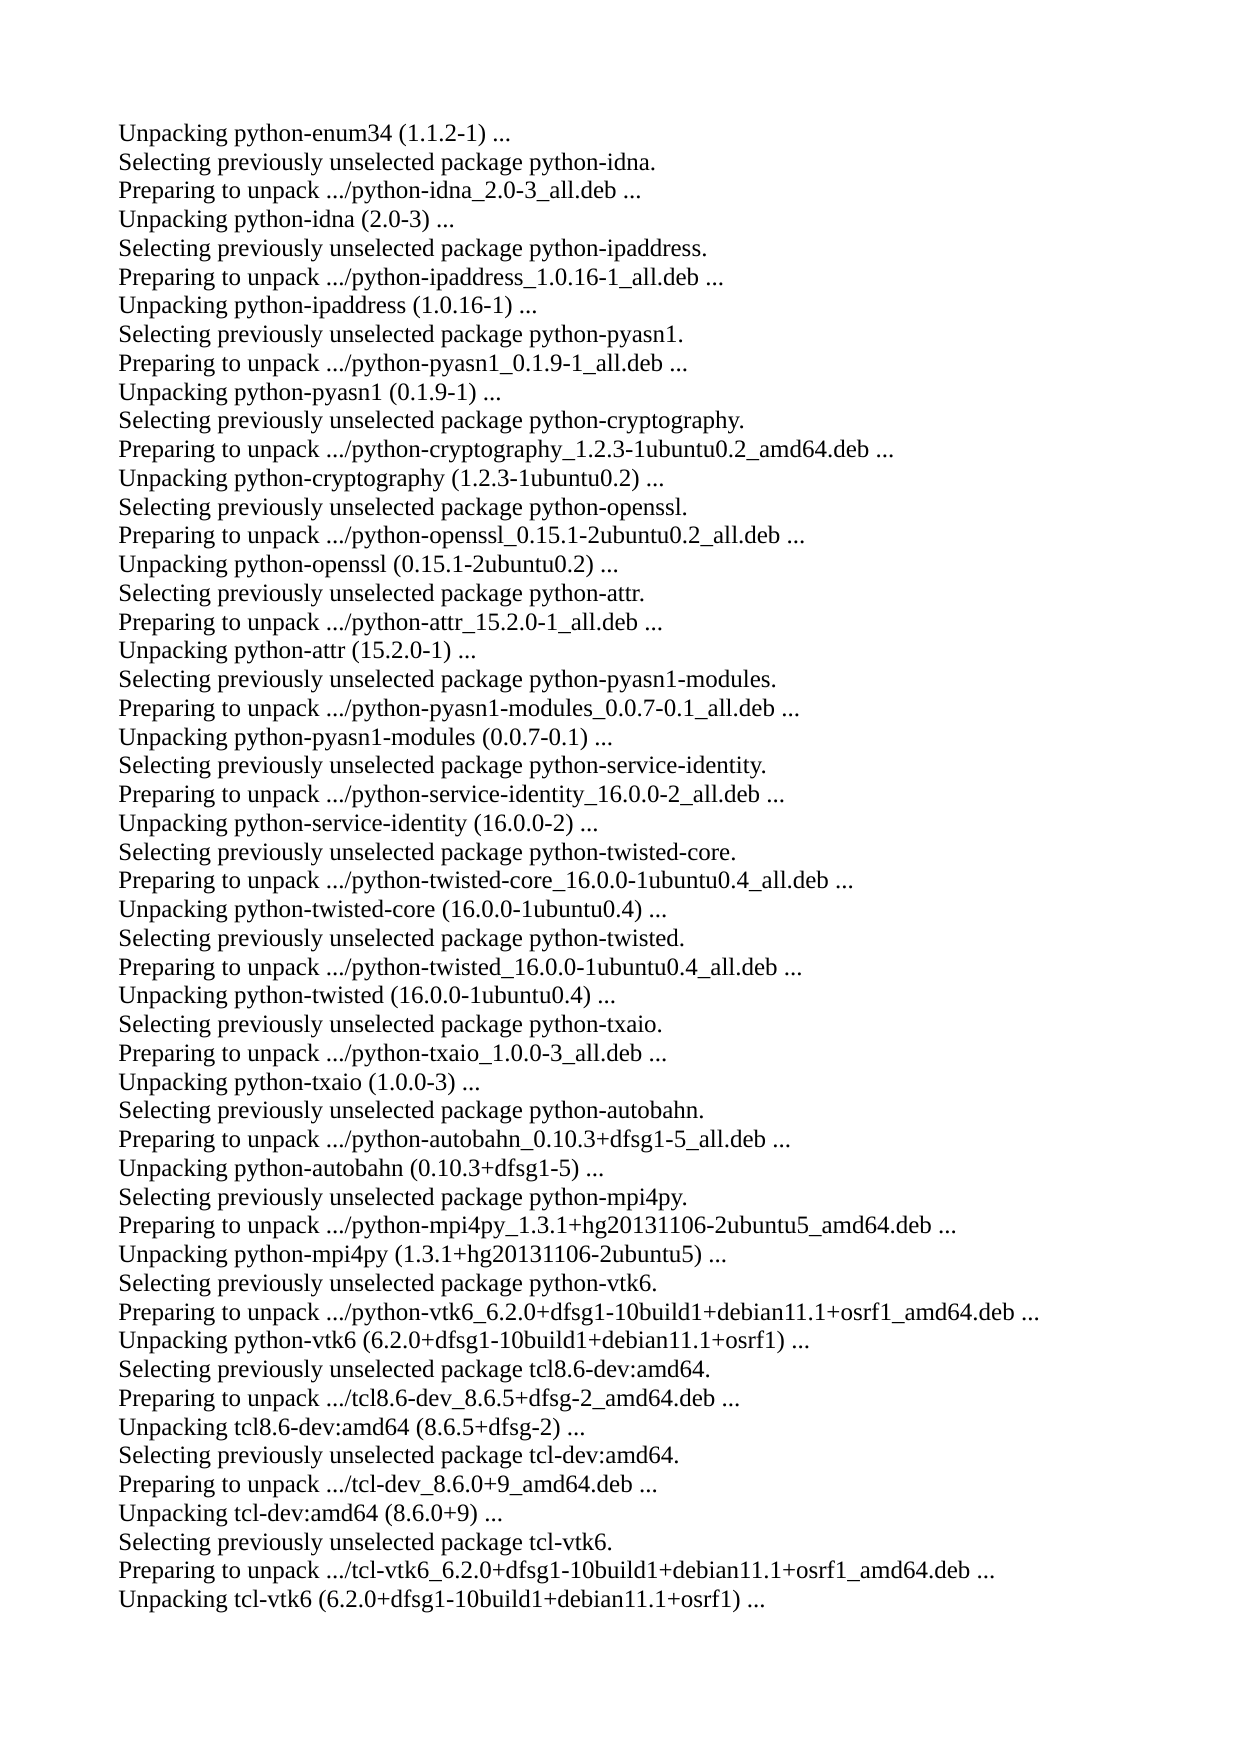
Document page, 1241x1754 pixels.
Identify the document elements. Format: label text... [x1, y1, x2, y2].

text Unpacking python-cryptography (1.2.3-1ubuntu0.2) ... [118, 463, 1122, 492]
text Unpacking python-service-identity (16.0.0-2) ... [118, 808, 1122, 837]
text Unpacking tcl-dev:amd64 (8.6.0+9) ... [118, 1498, 1122, 1527]
text Unpacking python-ipaddress (1.0.16-1) ... [118, 291, 1122, 319]
text Preparing to unpack .../python-autobahn_0.10.3+dfsg1-5_all.deb ... [118, 1124, 1122, 1153]
text Unpacking tcl-vtk6 (6.2.0+dfsg1-10build1+debian11.1+osrf1) ... [118, 1584, 1122, 1613]
text Unpacking tcl8.6-dev:amd64 (8.6.5+dfsg-2) ... [118, 1412, 1122, 1441]
text Selecting previously unselected package python-openssl. [118, 492, 1122, 521]
text Preparing to unpack .../python-service-identity_16.0.0-2_all.deb ... [118, 779, 1122, 808]
text Preparing to unpack .../python-pyasn1_0.1.9-1_all.deb ... [118, 348, 1122, 377]
text Preparing to unpack .../python-mpi4py_1.3.1+hg20131106-2ubuntu5_amd64.deb ... [118, 1211, 1122, 1239]
text Selecting previously unselected package tcl8.6-dev:amd64. [118, 1354, 1122, 1383]
text Unpacking python-vtk6 (6.2.0+dfsg1-10build1+debian11.1+osrf1) ... [118, 1326, 1122, 1354]
text Preparing to unpack .../python-cryptography_1.2.3-1ubuntu0.2_amd64.deb ... [118, 434, 1122, 463]
text Selecting previously unselected package python-mpi4py. [118, 1182, 1122, 1211]
text Unpacking python-enum34 (1.1.2-1) ... [118, 118, 1122, 147]
text Selecting previously unselected package python-autobahn. [118, 1096, 1122, 1124]
text Preparing to unpack .../tcl-dev_8.6.0+9_amd64.deb ... [118, 1469, 1122, 1498]
text Preparing to unpack .../python-twisted-core_16.0.0-1ubuntu0.4_all.deb ... [118, 866, 1122, 894]
text Selecting previously unselected package python-idna. [118, 147, 1122, 176]
text Preparing to unpack .../python-attr_15.2.0-1_all.deb ... [118, 607, 1122, 636]
text Preparing to unpack .../tcl-vtk6_6.2.0+dfsg1-10build1+debian11.1+osrf1_amd64.deb ... [118, 1556, 1122, 1584]
text Selecting previously unselected package python-attr. [118, 578, 1122, 607]
text Selecting previously unselected package python-twisted. [118, 923, 1122, 952]
text Unpacking python-twisted-core (16.0.0-1ubuntu0.4) ... [118, 894, 1122, 923]
text Unpacking python-openssl (0.15.1-2ubuntu0.2) ... [118, 549, 1122, 578]
text Unpacking python-mpi4py (1.3.1+hg20131106-2ubuntu5) ... [118, 1239, 1122, 1268]
text Preparing to unpack .../python-twisted_16.0.0-1ubuntu0.4_all.deb ... [118, 952, 1122, 981]
text Selecting previously unselected package tcl-vtk6. [118, 1527, 1122, 1556]
text Selecting previously unselected package python-pyasn1. [118, 319, 1122, 348]
text Selecting previously unselected package python-txaio. [118, 1009, 1122, 1038]
text Unpacking python-autobahn (0.10.3+dfsg1-5) ... [118, 1153, 1122, 1182]
text Unpacking python-pyasn1 (0.1.9-1) ... [118, 377, 1122, 406]
text Selecting previously unselected package python-vtk6. [118, 1268, 1122, 1297]
text Preparing to unpack .../python-ipaddress_1.0.16-1_all.deb ... [118, 262, 1122, 291]
text Preparing to unpack .../python-pyasn1-modules_0.0.7-0.1_all.deb ... [118, 693, 1122, 722]
text Selecting previously unselected package python-pyasn1-modules. [118, 664, 1122, 693]
text Unpacking python-txaio (1.0.0-3) ... [118, 1067, 1122, 1096]
text Preparing to unpack .../tcl8.6-dev_8.6.5+dfsg-2_amd64.deb ... [118, 1383, 1122, 1412]
text Selecting previously unselected package python-service-identity. [118, 751, 1122, 779]
text Selecting previously unselected package python-cryptography. [118, 406, 1122, 434]
text Unpacking python-twisted (16.0.0-1ubuntu0.4) ... [118, 981, 1122, 1009]
text Unpacking python-attr (15.2.0-1) ... [118, 636, 1122, 664]
text Unpacking python-idna (2.0-3) ... [118, 204, 1122, 233]
text Preparing to unpack .../python-openssl_0.15.1-2ubuntu0.2_all.deb ... [118, 521, 1122, 549]
text Preparing to unpack .../python-vtk6_6.2.0+dfsg1-10build1+debian11.1+osrf1_amd64.deb ... [118, 1297, 1122, 1326]
text Preparing to unpack .../python-txaio_1.0.0-3_all.deb ... [118, 1038, 1122, 1067]
text Selecting previously unselected package python-twisted-core. [118, 837, 1122, 866]
text Selecting previously unselected package python-ipaddress. [118, 233, 1122, 262]
text Preparing to unpack .../python-idna_2.0-3_all.deb ... [118, 176, 1122, 204]
text Selecting previously unselected package tcl-dev:amd64. [118, 1441, 1122, 1469]
text Unpacking python-pyasn1-modules (0.0.7-0.1) ... [118, 722, 1122, 751]
